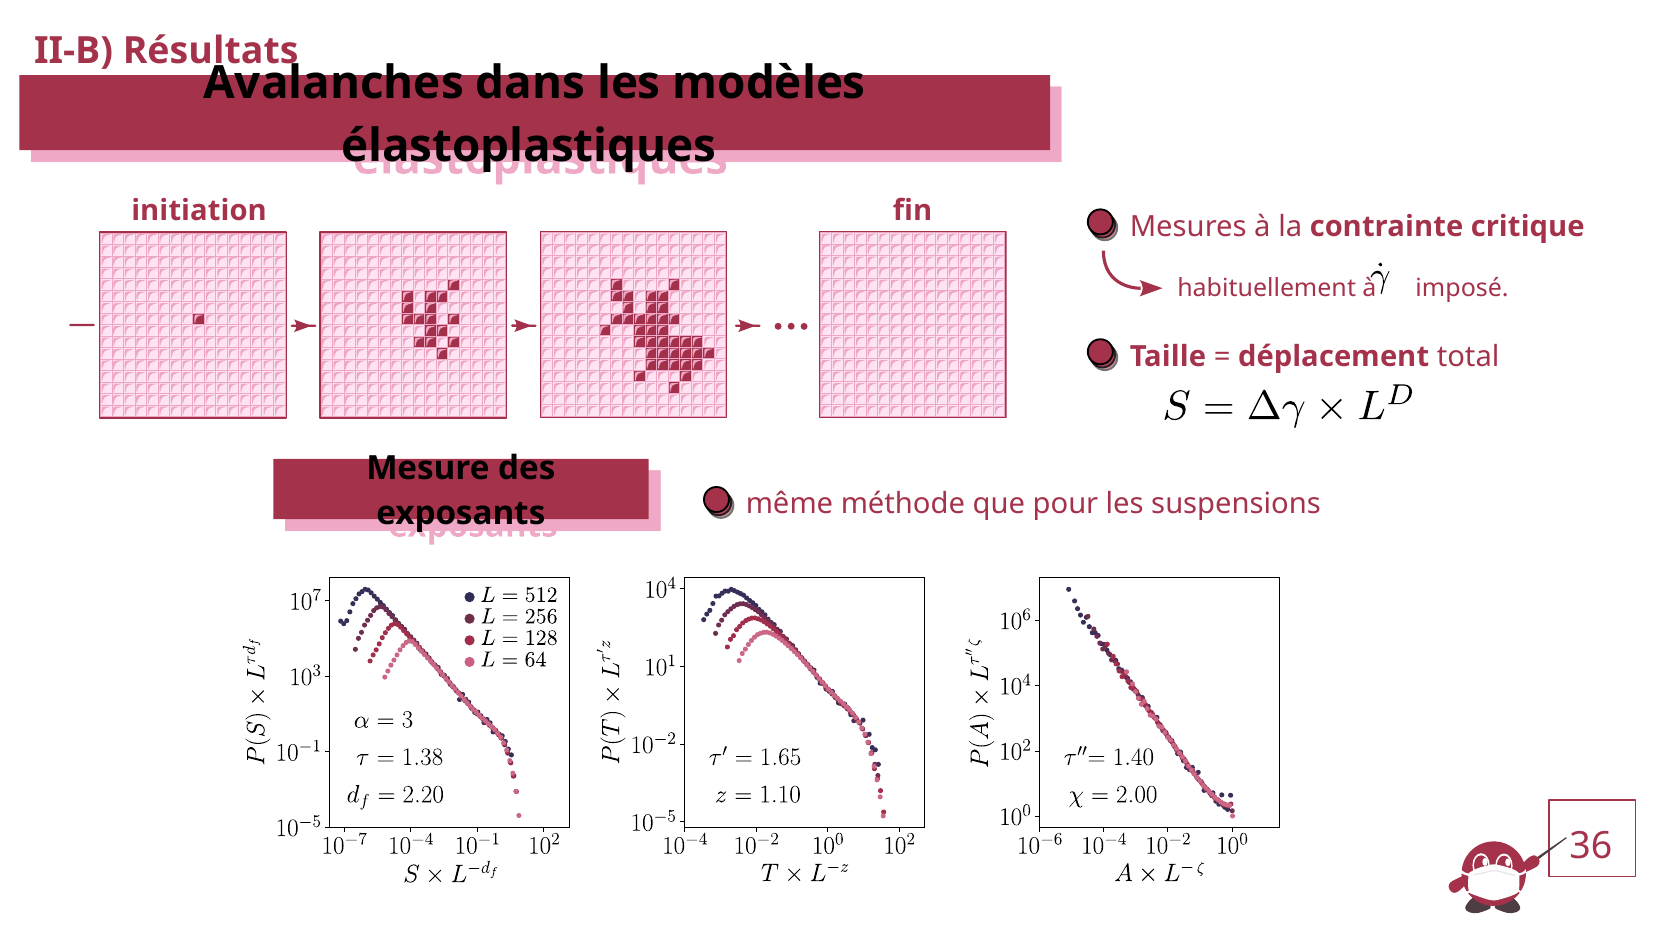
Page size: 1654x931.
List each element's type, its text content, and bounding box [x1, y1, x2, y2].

text_box fin [878, 181, 943, 231]
picture [1448, 799, 1637, 914]
text_box [1492, 811, 1654, 887]
picture [1370, 262, 1390, 295]
text_box II-B) Résultats [19, 16, 1238, 76]
text_box Mesures à la contrainte critique [1072, 197, 1587, 267]
picture [69, 230, 1007, 419]
text_box même méthode que pour les suspensions [688, 475, 1305, 526]
text_box habituellement à imposé. [1162, 262, 1504, 307]
text_box Mesure des exposants [273, 458, 649, 520]
picture [1164, 384, 1413, 429]
picture [215, 550, 1307, 915]
text_box initiation [116, 181, 262, 231]
text_box Avalanches dans les modèles élastoplastiques [19, 76, 1051, 151]
text_box Taille = déplacement total [1072, 327, 1587, 397]
